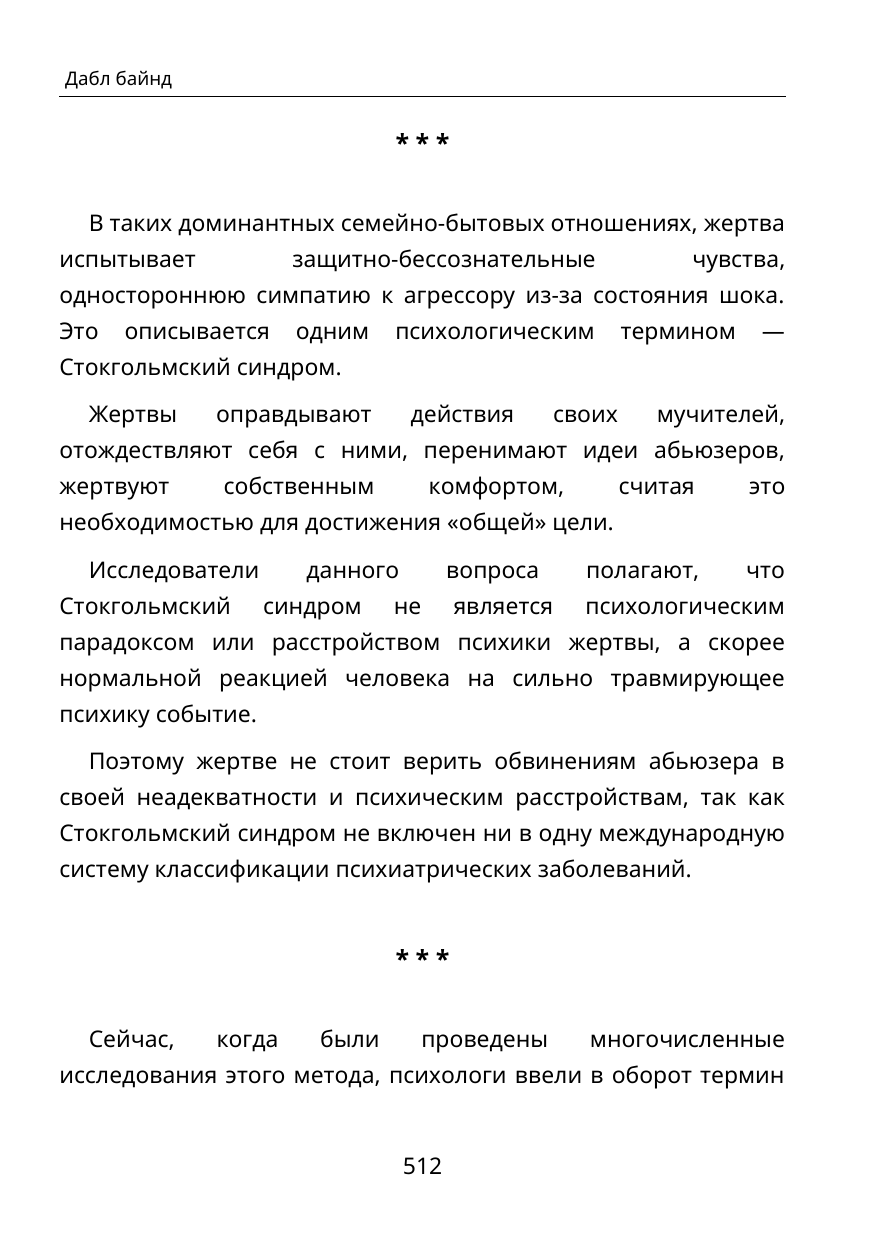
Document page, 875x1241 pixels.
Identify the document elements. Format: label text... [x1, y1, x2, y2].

text Поэтому жертве не стоит верить обвинениям абьюзера в своей неадекватности и психическим расстройствам, так как Стокгольмский синдром не включен ни в одну международную систему классификации психиатрических заболеваний. [59, 745, 786, 884]
subtitle * * * [59, 126, 786, 160]
subtitle * * * [59, 942, 786, 976]
text В таких доминантных семейно-бытовых отношениях, жертва испытывает защитно-бессознательные чувства, одностороннюю симпатию к агрессору из-за состояния шока. Это описывается одним психологическим термином — Стокгольмский синдром. [59, 207, 786, 382]
text Жертвы оправдывают действия своих мучителей, отождествляют себя с ними, перенимают идеи абьюзеров, жертвуют собственным комфортом, считая это необходимостью для достижения «общей» цели. [59, 398, 786, 537]
text Сейчас, когда были проведены многочисленные исследования этого метода, психологи ввели в оборот термин [59, 1023, 786, 1090]
text Исследователи данного вопроса полагают, что Стокгольмский синдром не является психологическим парадоксом или расстройством психики жертвы, а скорее нормальной реакцией человека на сильно травмирующее психику событие. [59, 554, 786, 729]
